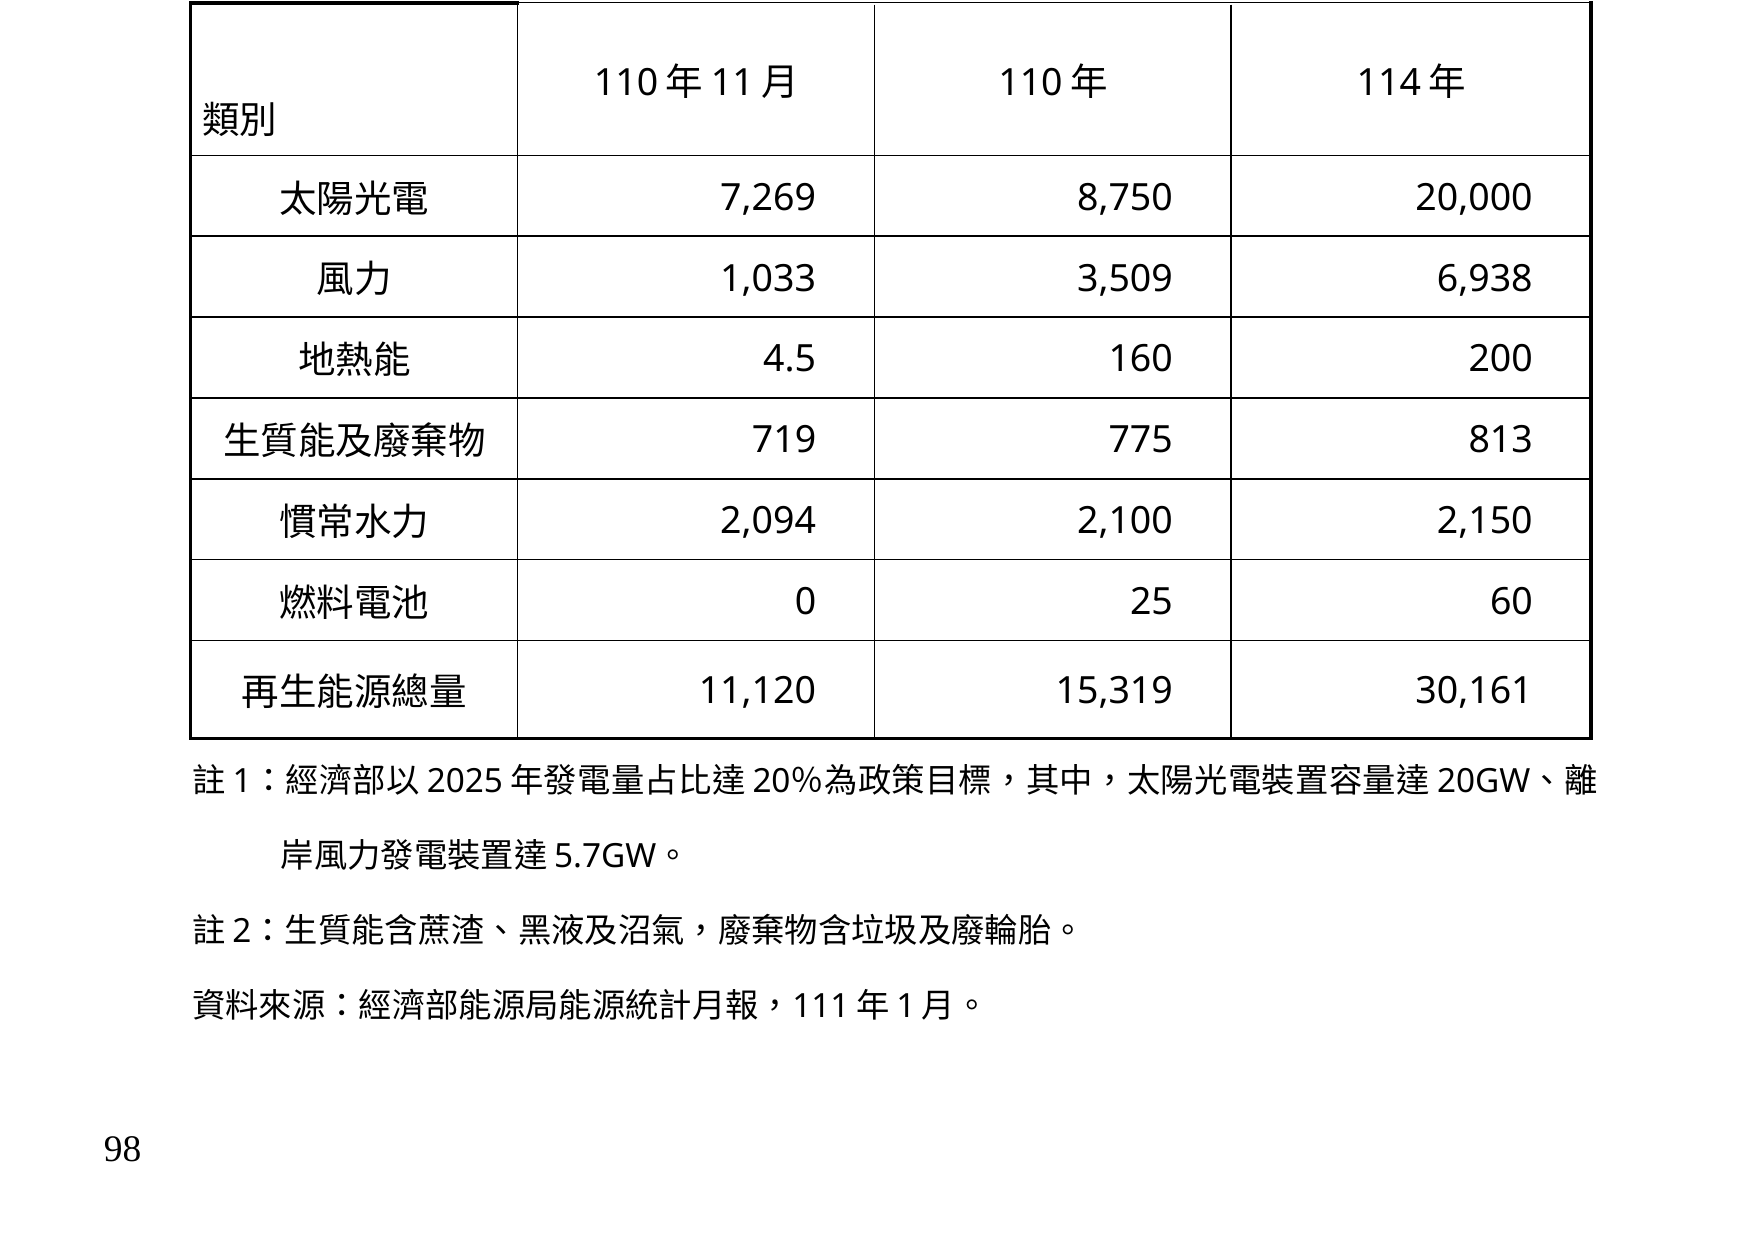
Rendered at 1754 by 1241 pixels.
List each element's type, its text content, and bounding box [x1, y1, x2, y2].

table_cell 地熱能 [192, 318, 517, 397]
table_cell 風力 [192, 237, 517, 316]
table_cell 1,033 [518, 237, 874, 316]
table_cell 太陽光電 [192, 156, 517, 235]
text 註2：生質能含蔗渣、黑液及沼氣，廢棄物含垃圾及廢輪胎。 [192, 890, 1598, 965]
text 資料來源：經濟部能源局能源統計月報，111年1月。 [192, 965, 1598, 1040]
table_cell 慣常水力 [192, 480, 517, 559]
table_cell 719 [518, 399, 874, 478]
table_cell 燃料電池 [192, 560, 517, 639]
table_cell 4.5 [518, 318, 874, 397]
table_cell 0 [518, 560, 874, 639]
table_cell 生質能及廢棄物 [192, 399, 517, 478]
table_cell 30,161 [1232, 641, 1589, 737]
table_cell 60 [1232, 560, 1589, 639]
table_cell 7,269 [518, 156, 874, 235]
table_cell 11,120 [518, 641, 874, 737]
table_cell 25 [875, 560, 1230, 639]
table_cell 813 [1232, 399, 1589, 478]
table_cell 3,509 [875, 237, 1230, 316]
table_cell 8,750 [875, 156, 1230, 235]
table_cell 110年11月 [518, 3, 874, 154]
table_cell 2,094 [518, 480, 874, 559]
table_cell 110年 [874, 3, 1231, 154]
text 註1：經濟部以2025年發電量占比達20％為政策目標，其中，太陽光電裝置容量達20GW、離岸風力發電裝置達5.7GW。 [192, 740, 1598, 890]
table_cell 114年 [1231, 3, 1589, 154]
table_cell 20,000 [1232, 156, 1589, 235]
table_cell 160 [875, 318, 1230, 397]
table_cell 200 [1232, 318, 1589, 397]
table_cell 6,938 [1232, 237, 1589, 316]
table_cell 2,150 [1232, 480, 1589, 559]
table_cell 2,100 [875, 480, 1230, 559]
table_header 類別 [192, 5, 517, 154]
table_cell 775 [875, 399, 1230, 478]
table_cell 15,319 [875, 641, 1230, 737]
table_cell 再生能源總量 [192, 641, 517, 737]
